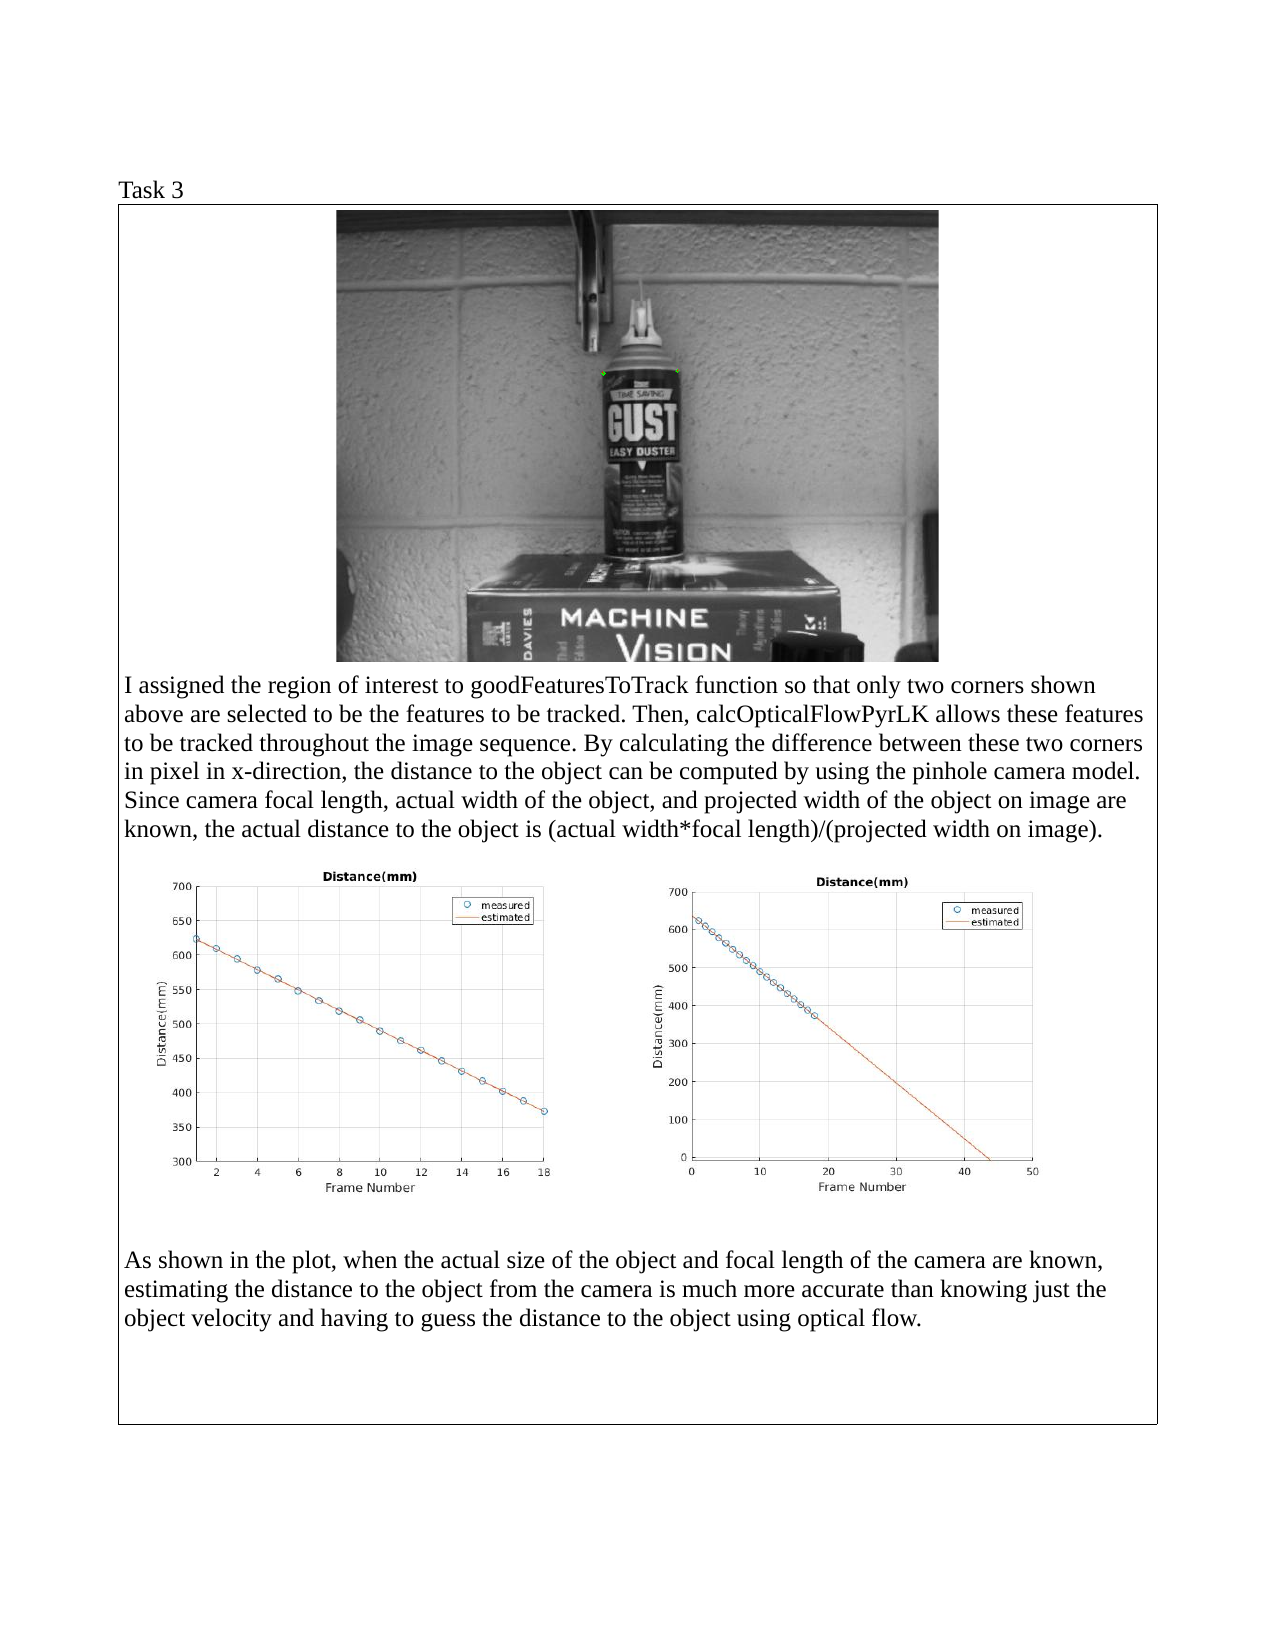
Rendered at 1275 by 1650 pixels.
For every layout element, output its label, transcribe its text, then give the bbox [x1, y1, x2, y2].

text Task 3 [118, 176, 1157, 204]
picture [634, 867, 1074, 1197]
table_header I assigned the region of interest to goodFeaturesToTrack function so that only two corners shown above are selected to be the features to be tracked. Then, calcOpticalFlowPyrLK allows these features to be tracked throughout the image sequence. By calculating the difference between these two corners in pixel in x-direction, the distance to the object can be computed by using the pinhole camera model. Since camera focal length, actual width of the object, and projected width of the object on image are known, the actual distance to the object is (actual width*focal length)/(projected width on image). As shown in the plot, when the actual size of the object and focal length of the camera are known, estimating the distance to the object from the camera is much more accurate than knowing just the object velocity and having to guess the distance to the object using optical flow. [119, 205, 1157, 1423]
picture [137, 861, 586, 1198]
picture [336, 210, 939, 662]
